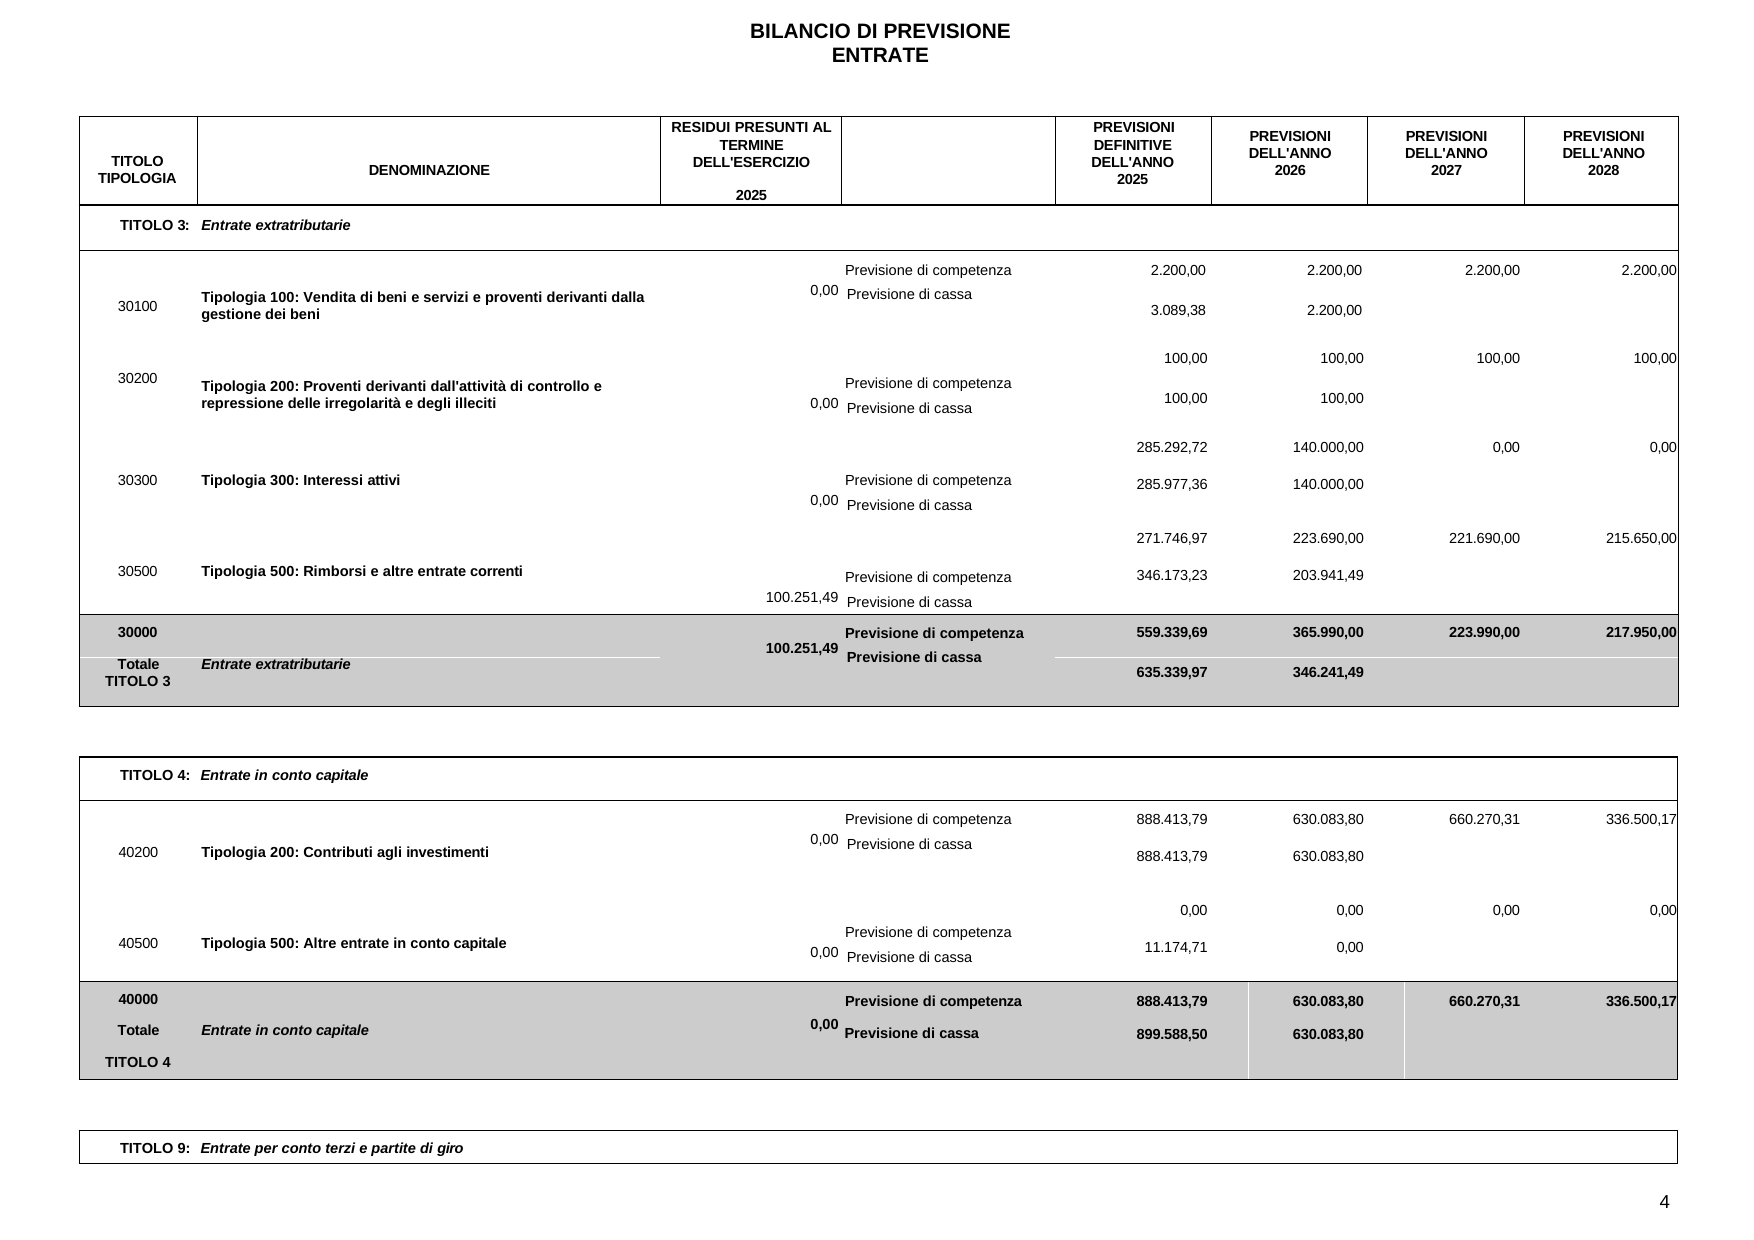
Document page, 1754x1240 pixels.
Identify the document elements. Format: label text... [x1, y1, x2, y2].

table_header TITOLO 4: Entrate in conto capitale [80, 758, 1677, 800]
table_cell [186, 884, 659, 935]
table_cell 336.500,17 [1561, 982, 1677, 1026]
table_cell [1561, 1059, 1677, 1079]
table_header DENOMINAZIONE [198, 117, 660, 204]
table_cell Tipologia 200: Contributi agli investimenti [186, 844, 659, 884]
table_cell TITOLO 3: [80, 206, 198, 250]
table_cell [186, 1059, 659, 1079]
table_cell 0,00 [1524, 424, 1678, 472]
table_cell [1524, 472, 1678, 512]
table_cell 0,00 [1405, 884, 1561, 935]
table_cell 0,00 [1079, 884, 1248, 935]
table_cell [1405, 1059, 1561, 1079]
table_cell 285.977,36 [1055, 472, 1212, 512]
table_cell 11.174,71 [1079, 935, 1248, 981]
table_cell 223.990,00 [1368, 615, 1524, 657]
table_cell 40500 [80, 935, 186, 981]
table_cell 215.650,00 [1524, 512, 1678, 563]
table_cell [1405, 935, 1561, 981]
table_cell 100,00 100,00 [1212, 335, 1368, 423]
table_cell 0,00 [1561, 884, 1677, 935]
table_header PREVISIONI DELL'ANNO 2026 [1212, 117, 1367, 204]
table_cell [660, 206, 1055, 250]
table_cell Entrate in conto capitale [186, 1026, 659, 1059]
table_cell 660.270,31 [1405, 982, 1561, 1026]
table_cell 2.200,00 3.089,38 [1055, 251, 1212, 335]
table_cell [198, 424, 660, 472]
table_cell [1524, 206, 1678, 250]
table_cell TITOLO 4 [80, 1059, 186, 1079]
table_cell [186, 982, 659, 1026]
table_cell Totale [80, 1026, 186, 1059]
table_cell 630.083,80 [1249, 801, 1404, 844]
table_cell 888.413,79 [1079, 982, 1248, 1026]
table_header PREVISIONI DEFINITIVE DELL'ANNO 2025 [1056, 117, 1211, 204]
table_cell 559.339,69 [1055, 615, 1212, 657]
table_cell 203.941,49 [1212, 563, 1368, 614]
table_header PREVISIONI DELL'ANNO 2028 [1525, 117, 1678, 204]
table_cell 271.746,97 [1055, 512, 1212, 563]
table_cell [1561, 844, 1677, 884]
table_cell 630.083,80 [1249, 1026, 1404, 1059]
table_cell Entrate extratributarie [198, 206, 660, 250]
table_cell Totale TITOLO 3 [80, 658, 198, 706]
table_cell Previsione di competenza 0,00 Previsione di cassa Previsione di competenza 0,00 Previsione di cassa [659, 801, 1079, 981]
table_cell 30500 [80, 563, 198, 614]
table_cell 140.000,00 [1212, 424, 1368, 472]
table_cell [1368, 472, 1524, 512]
table_cell [659, 1059, 1079, 1079]
table_cell 888.413,79 [1079, 844, 1248, 884]
table_cell 30000 [80, 615, 198, 657]
table_cell 2.200,00 [1524, 251, 1678, 335]
table_cell Previsione di competenza 0,00 Previsione di cassa Previsione di competenza 0,00 Previsione di cassa Previsione di competenza 0,00 Previsione di cassa Previsione di competenza 100.251,49 Previsione di cassa [660, 251, 1055, 614]
table_cell Tipologia 300: Interessi attivi [198, 472, 660, 512]
table_cell Previsione di competenza [659, 982, 1079, 1026]
table_cell 0,00 [1249, 884, 1404, 935]
table_cell [1368, 206, 1524, 250]
table_header RESIDUI PRESUNTI AL TERMINE DELL'ESERCIZIO 2025 [661, 117, 841, 204]
table_cell Entrate extratributarie [198, 658, 660, 706]
table_cell Tipologia 200: Proventi derivanti dall'attività di controllo e repressione delle irregolarità e degli illeciti [198, 335, 660, 423]
table_cell [198, 615, 660, 657]
table_cell [1561, 1026, 1677, 1059]
table_cell [198, 512, 660, 563]
table_cell 223.690,00 [1212, 512, 1368, 563]
table_header [842, 117, 1055, 204]
table_cell [1368, 563, 1524, 614]
table_cell Tipologia 500: Altre entrate in conto capitale [186, 935, 659, 981]
table_cell 2.200,00 2.200,00 [1212, 251, 1368, 335]
table_cell Tipologia 100: Vendita di beni e servizi e proventi derivanti dalla gestione dei beni [198, 251, 660, 335]
table_cell 30100 [80, 251, 198, 335]
table_header TITOLO TIPOLOGIA [80, 117, 197, 204]
table_cell [1079, 1059, 1248, 1079]
table_cell 888.413,79 [1079, 801, 1248, 844]
table_cell 336.500,17 [1561, 801, 1677, 844]
table_cell 30300 [80, 472, 198, 512]
table_cell 365.990,00 [1212, 615, 1368, 657]
table_cell [80, 512, 198, 563]
table_cell 0,00 Previsione di cassa [659, 1026, 1079, 1059]
table_cell 100,00 [1368, 335, 1524, 423]
table_cell [1524, 563, 1678, 614]
table_cell [1249, 1059, 1404, 1079]
table_cell 285.292,72 [1055, 424, 1212, 472]
table_cell 899.588,50 [1079, 1026, 1248, 1059]
table_cell [1368, 658, 1524, 706]
table_cell 221.690,00 [1368, 512, 1524, 563]
table_cell 217.950,00 [1524, 615, 1678, 657]
table_cell Tipologia 500: Rimborsi e altre entrate correnti [198, 563, 660, 614]
table_header PREVISIONI DELL'ANNO 2027 [1368, 117, 1524, 204]
text BILANCIO DI PREVISIONE ENTRATE [705, 18, 1055, 67]
table_header TITOLO 9: Entrate per conto terzi e partite di giro [80, 1131, 1677, 1163]
table_cell 660.270,31 [1405, 801, 1561, 844]
table_cell 630.083,80 [1249, 844, 1404, 884]
table_cell 0,00 [1249, 935, 1404, 981]
table_cell 2.200,00 [1368, 251, 1524, 335]
table_cell [1212, 206, 1368, 250]
table_cell 40200 [80, 844, 186, 884]
table_cell 100,00 100,00 [1055, 335, 1212, 423]
table_cell [1524, 658, 1678, 706]
table_cell 635.339,97 [1055, 658, 1212, 706]
table_cell 100,00 [1524, 335, 1678, 423]
table_cell [1055, 206, 1212, 250]
table_cell [80, 424, 198, 472]
table_cell [1561, 935, 1677, 981]
table_cell 40000 [80, 982, 186, 1026]
table_cell [186, 801, 659, 844]
table_cell 0,00 [1368, 424, 1524, 472]
table_cell 30200 [80, 335, 198, 423]
table_cell 346.241,49 [1212, 658, 1368, 706]
table_cell Previsione di competenza 100.251,49 Previsione di cassa [660, 615, 1055, 706]
table_cell [80, 884, 186, 935]
table_cell 346.173,23 [1055, 563, 1212, 614]
table_cell 630.083,80 [1249, 982, 1404, 1026]
table_cell [1405, 844, 1561, 884]
table_cell 140.000,00 [1212, 472, 1368, 512]
table_cell [1405, 1026, 1561, 1059]
table_cell [80, 801, 186, 844]
